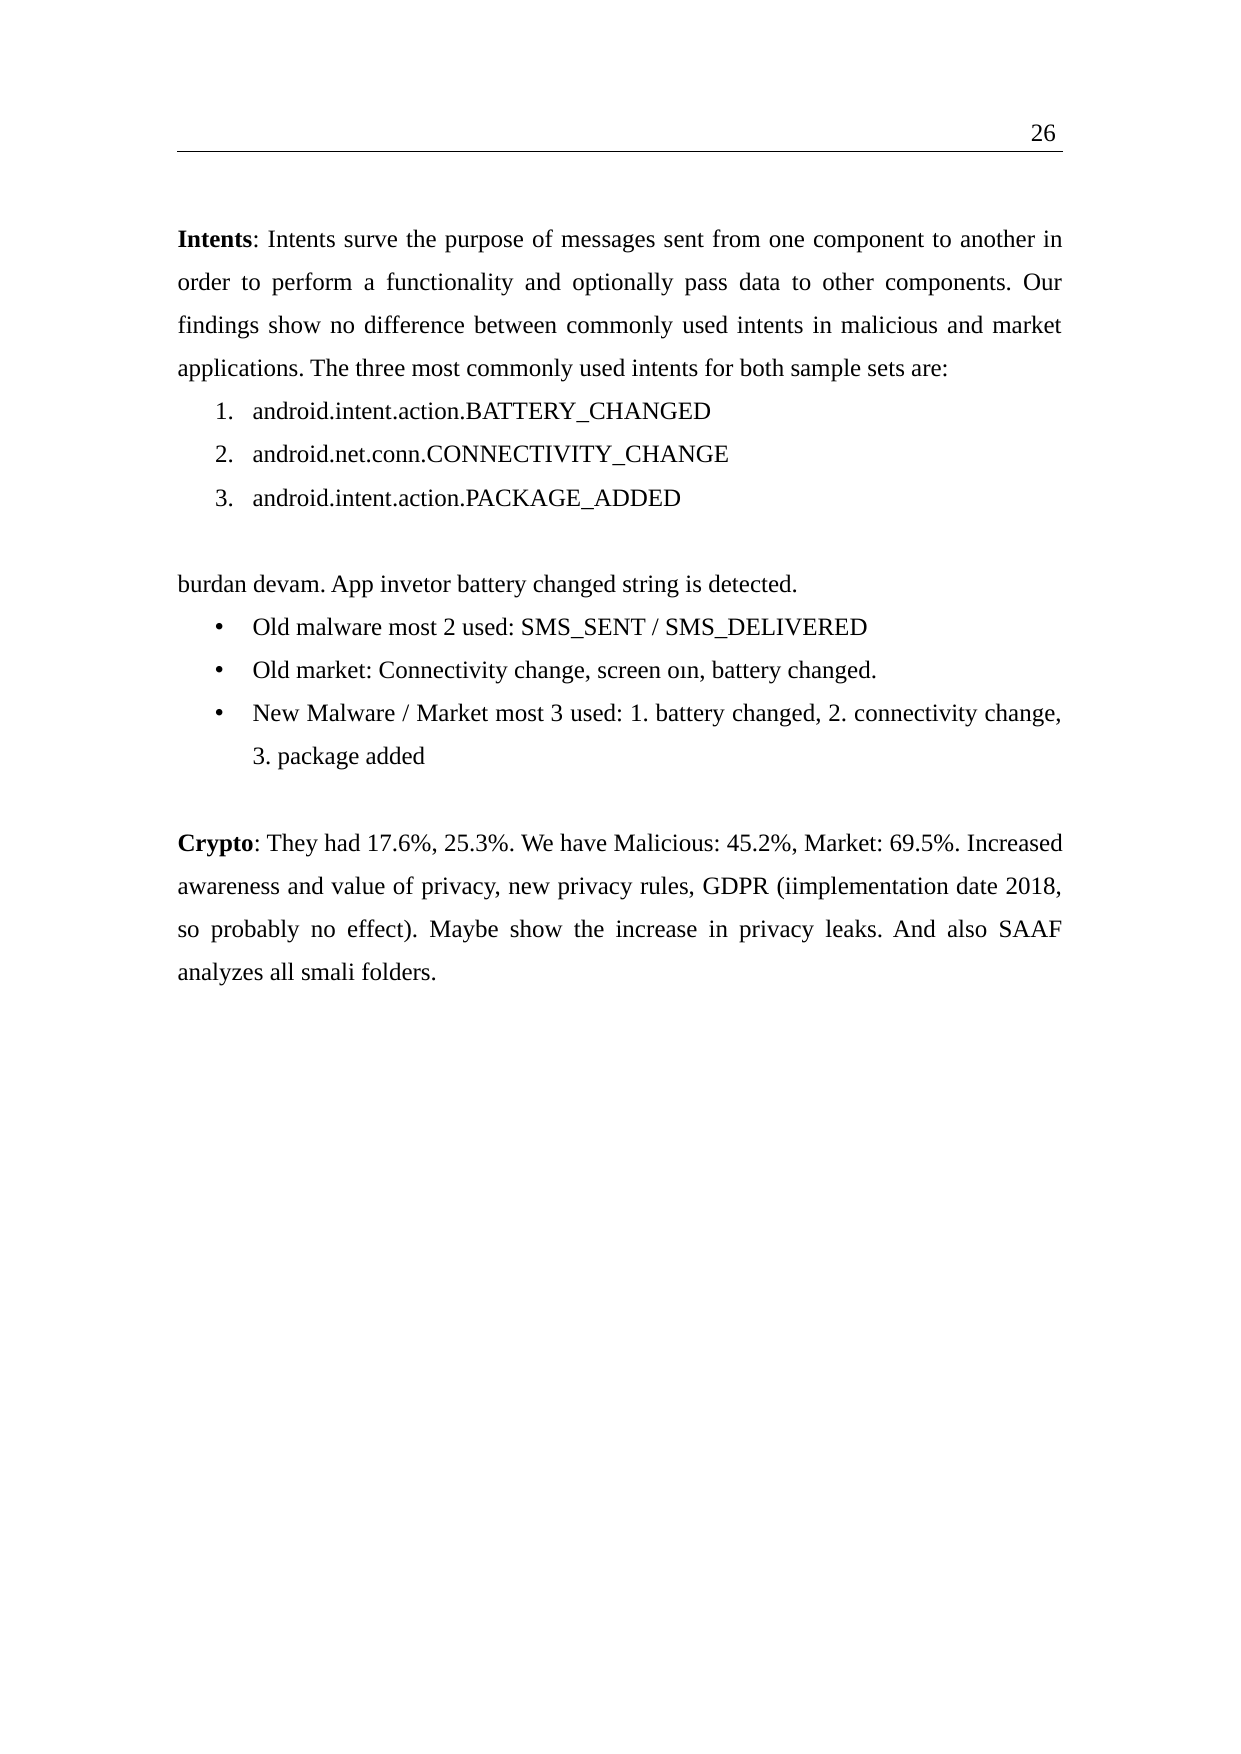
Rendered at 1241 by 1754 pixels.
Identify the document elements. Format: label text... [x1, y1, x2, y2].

list android.intent.action.PACKAGE_ADDED [215, 483, 1063, 511]
list android.net.conn.CONNECTIVITY_CHANGE [215, 439, 1063, 468]
text Intents: Intents surve the purpose of messages sent from one component to another in order to perform a functionality and optionally pass data to other components. Our findings show no difference between commonly used intents in malicious and market applications. The three most commonly used intents for both sample sets are: [177, 224, 1063, 382]
text burdan devam. App invetor battery changed string is detected. [177, 569, 1063, 598]
list Old malware most 2 used: SMS_SENT / SMS_DELIVERED [215, 612, 1063, 641]
text Crypto: They had 17.6%, 25.3%. We have Malicious: 45.2%, Market: 69.5%. Increased awareness and value of privacy, new privacy rules, GDPR (iimplementation date 2018, so probably no effect). Maybe show the increase in privacy leaks. And also SAAF analyzes all smali folders. [177, 828, 1063, 986]
list android.intent.action.BATTERY_CHANGED [215, 396, 1063, 425]
list Old market: Connectivity change, screen oın, battery changed. [215, 655, 1063, 684]
list New Malware / Market most 3 used: 1. battery changed, 2. connectivity change, 3. package added [215, 698, 1063, 770]
